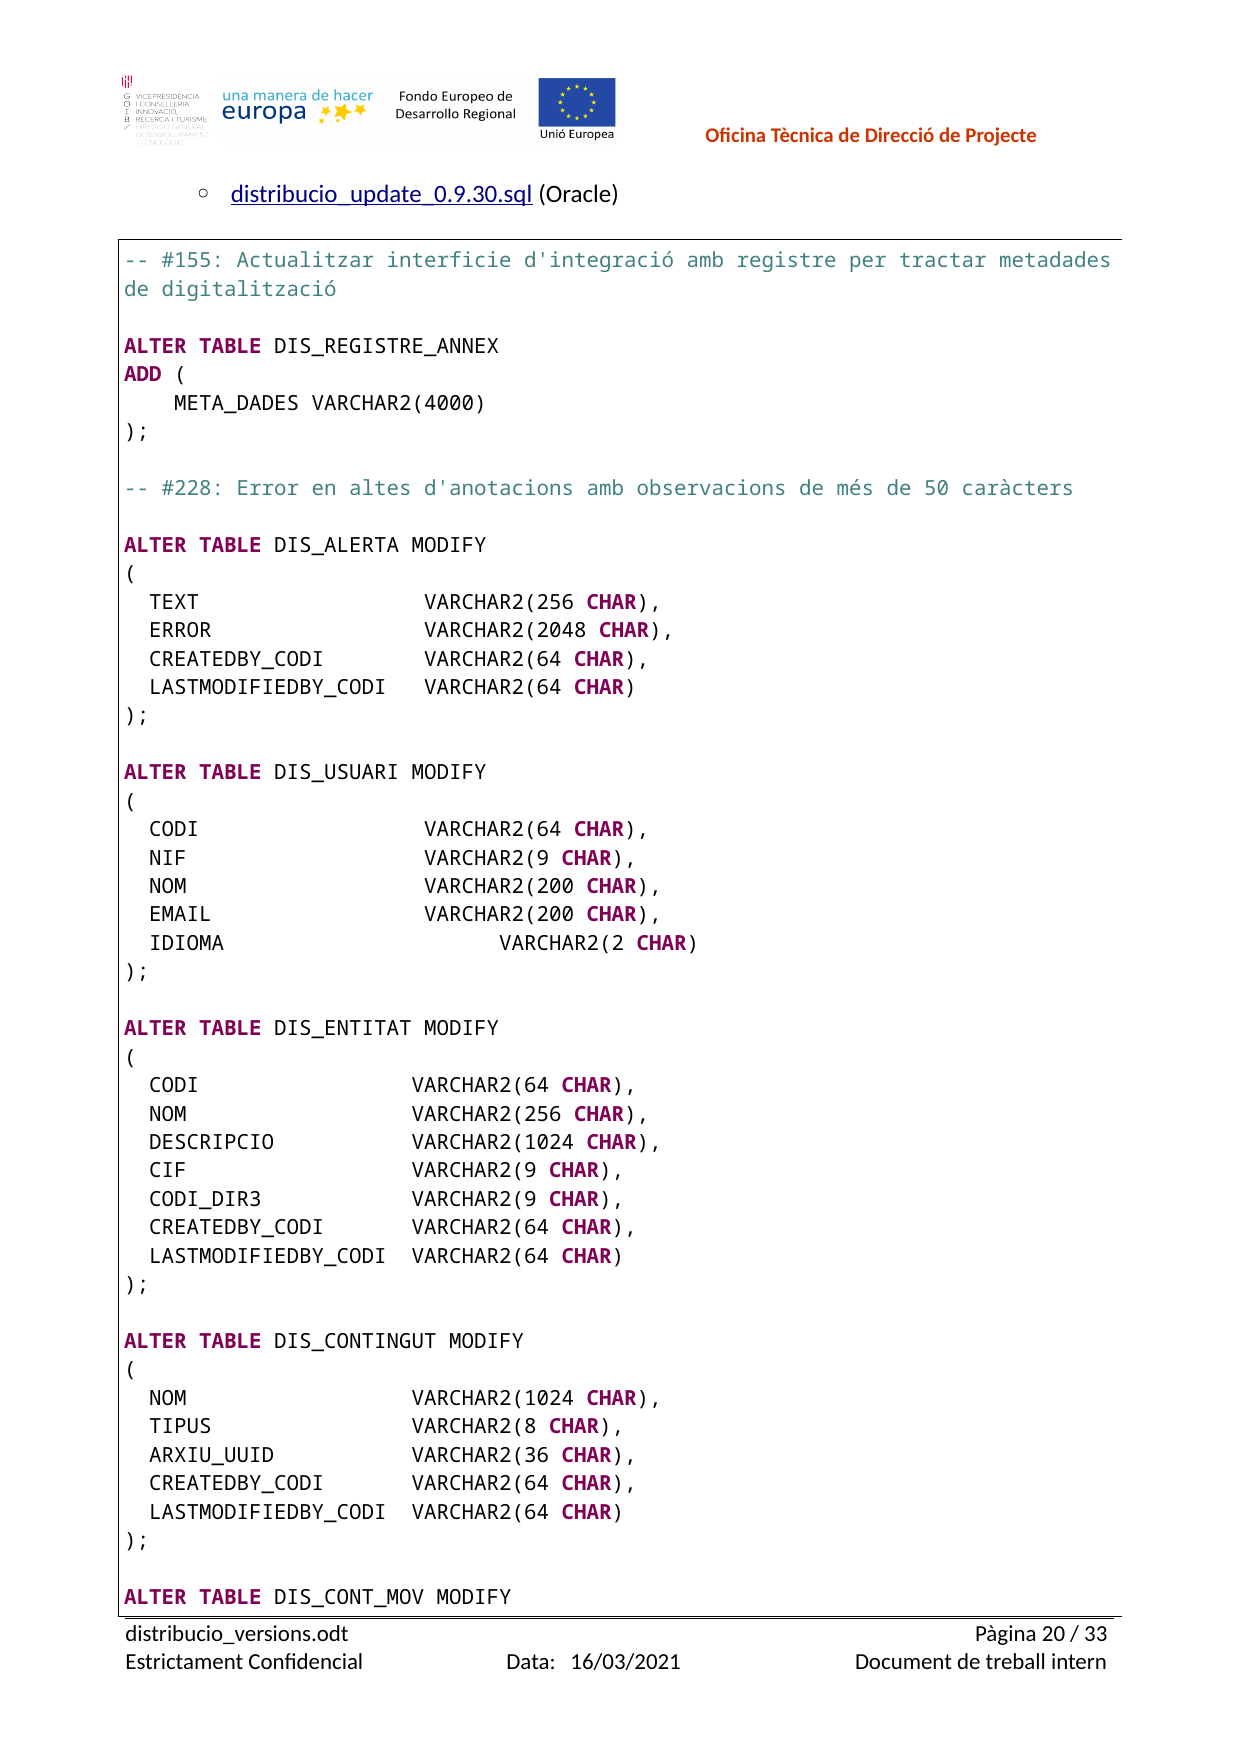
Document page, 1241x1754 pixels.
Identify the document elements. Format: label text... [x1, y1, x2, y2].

list distribucio_update_0.9.30.sql (Oracle) [193, 178, 1122, 208]
picture [219, 73, 621, 147]
picture [118, 73, 213, 147]
table_header -- #155: Actualitzar interficie d'integració amb registre per tractar metadades de digitalització ALTER TABLE DIS_REGISTRE_ANNEX ADD ( META_DADES VARCHAR2(4000) ); -- #228: Error en altes d'anotacions amb observacions de més de 50 caràcters ALTER TABLE DIS_ALERTA MODIFY ( TEXT VARCHAR2(256 CHAR), ERROR VARCHAR2(2048 CHAR), CREATEDBY_CODI VARCHAR2(64 CHAR), LASTMODIFIEDBY_CODI VARCHAR2(64 CHAR) ); ALTER TABLE DIS_USUARI MODIFY ( CODI VARCHAR2(64 CHAR), NIF VARCHAR2(9 CHAR), NOM VARCHAR2(200 CHAR), EMAIL VARCHAR2(200 CHAR), IDIOMA VARCHAR2(2 CHAR) ); ALTER TABLE DIS_ENTITAT MODIFY ( CODI VARCHAR2(64 CHAR), NOM VARCHAR2(256 CHAR), DESCRIPCIO VARCHAR2(1024 CHAR), CIF VARCHAR2(9 CHAR), CODI_DIR3 VARCHAR2(9 CHAR), CREATEDBY_CODI VARCHAR2(64 CHAR), LASTMODIFIEDBY_CODI VARCHAR2(64 CHAR) ); ALTER TABLE DIS_CONTINGUT MODIFY ( NOM VARCHAR2(1024 CHAR), TIPUS VARCHAR2(8 CHAR), ARXIU_UUID VARCHAR2(36 CHAR), CREATEDBY_CODI VARCHAR2(64 CHAR), LASTMODIFIEDBY_CODI VARCHAR2(64 CHAR) ); ALTER TABLE DIS_CONT_MOV MODIFY [119, 240, 1122, 1616]
